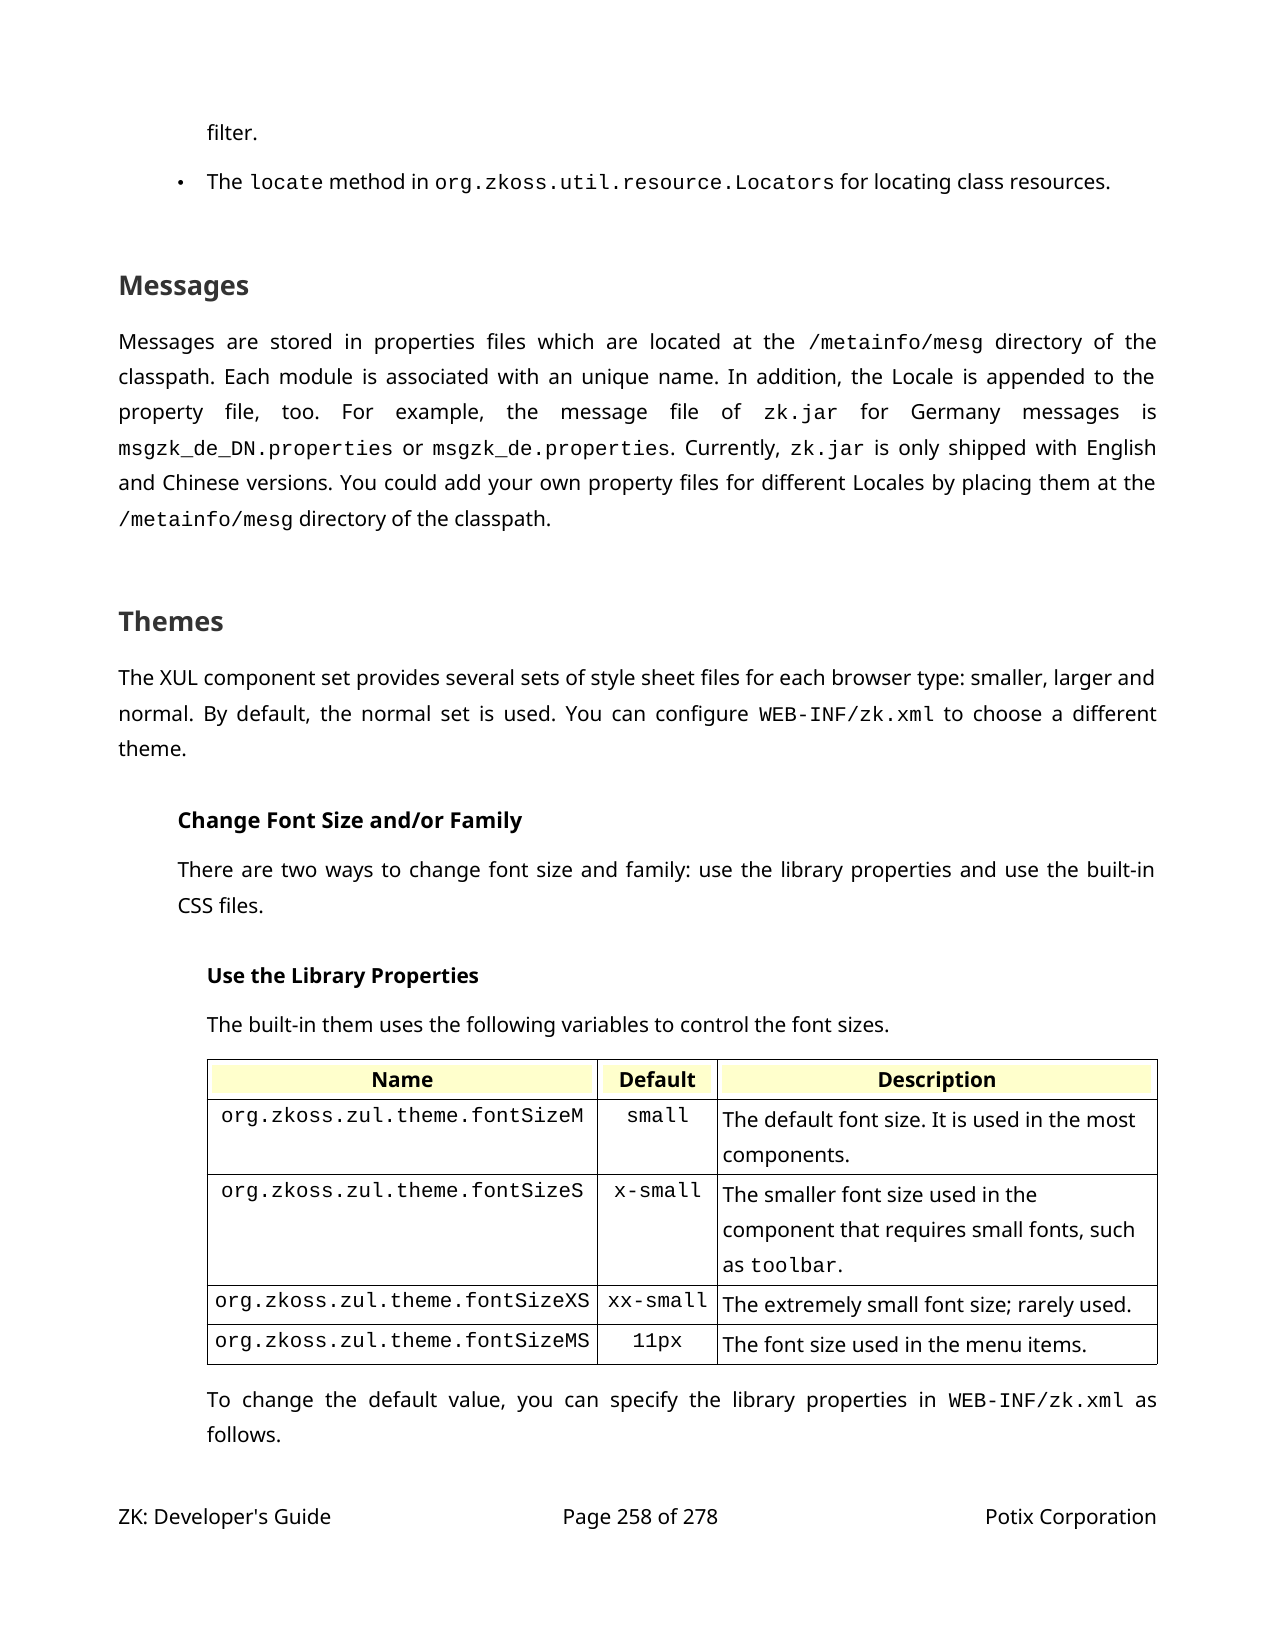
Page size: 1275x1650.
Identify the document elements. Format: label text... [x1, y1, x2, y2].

table_cell org.zkoss.zul.theme.fontSizeMS [208, 1325, 597, 1364]
table_cell The smaller font size used in the component that requires small fonts, such as toolbar. [718, 1175, 1157, 1284]
table_cell The font size used in the menu items. [718, 1325, 1157, 1364]
table_header Default [598, 1060, 717, 1099]
text The XUL component set provides several sets of style sheet files for each browser type: smaller, larger and normal. By default, the normal set is used. You can configure WEB-INF/zk.xml to choose a different theme. [118, 663, 1157, 762]
table_cell xx-small [598, 1286, 717, 1324]
table_cell The extremely small font size; rarely used. [718, 1286, 1157, 1324]
table_cell org.zkoss.zul.theme.fontSizeM [208, 1100, 597, 1174]
table_cell org.zkoss.zul.theme.fontSizeS [208, 1175, 597, 1284]
table_cell org.zkoss.zul.theme.fontSizeXS [208, 1286, 597, 1324]
text Messages are stored in properties files which are located at the /metainfo/mesg directory of the classpath. Each module is associated with an unique name. In addition, the Locale is appended to the property file, too. For example, the message file of zk.jar for Germany messages is msgzk_de_DN.properties or msgzk_de.properties. Currently, zk.jar is only shipped with English and Chinese versions. You could add your own property files for different Locales by placing them at the /metainfo/mesg directory of the classpath. [118, 327, 1157, 532]
table_cell 11px [598, 1325, 717, 1364]
subtitle Change Font Size and/or Family [177, 805, 1157, 835]
table_cell The default font size. It is used in the most components. [718, 1100, 1157, 1174]
table_cell small [598, 1100, 717, 1174]
table_cell x-small [598, 1175, 717, 1284]
text There are two ways to change font size and family: use the library properties and use the built-in CSS files. [177, 856, 1157, 919]
text To change the default value, you can specify the library properties in WEB-INF/zk.xml as follows. [207, 1385, 1157, 1449]
subtitle Themes [118, 603, 1157, 640]
table_header Name [208, 1060, 597, 1099]
table_header Description [718, 1060, 1157, 1099]
list filter. [177, 118, 1157, 146]
list The locate method in org.zkoss.util.resource.Locators for locating class resources. [177, 167, 1157, 196]
subtitle Use the Library Properties [207, 962, 1157, 990]
subtitle Messages [118, 266, 1157, 303]
text The built-in them uses the following variables to control the font sizes. [207, 1010, 1157, 1039]
